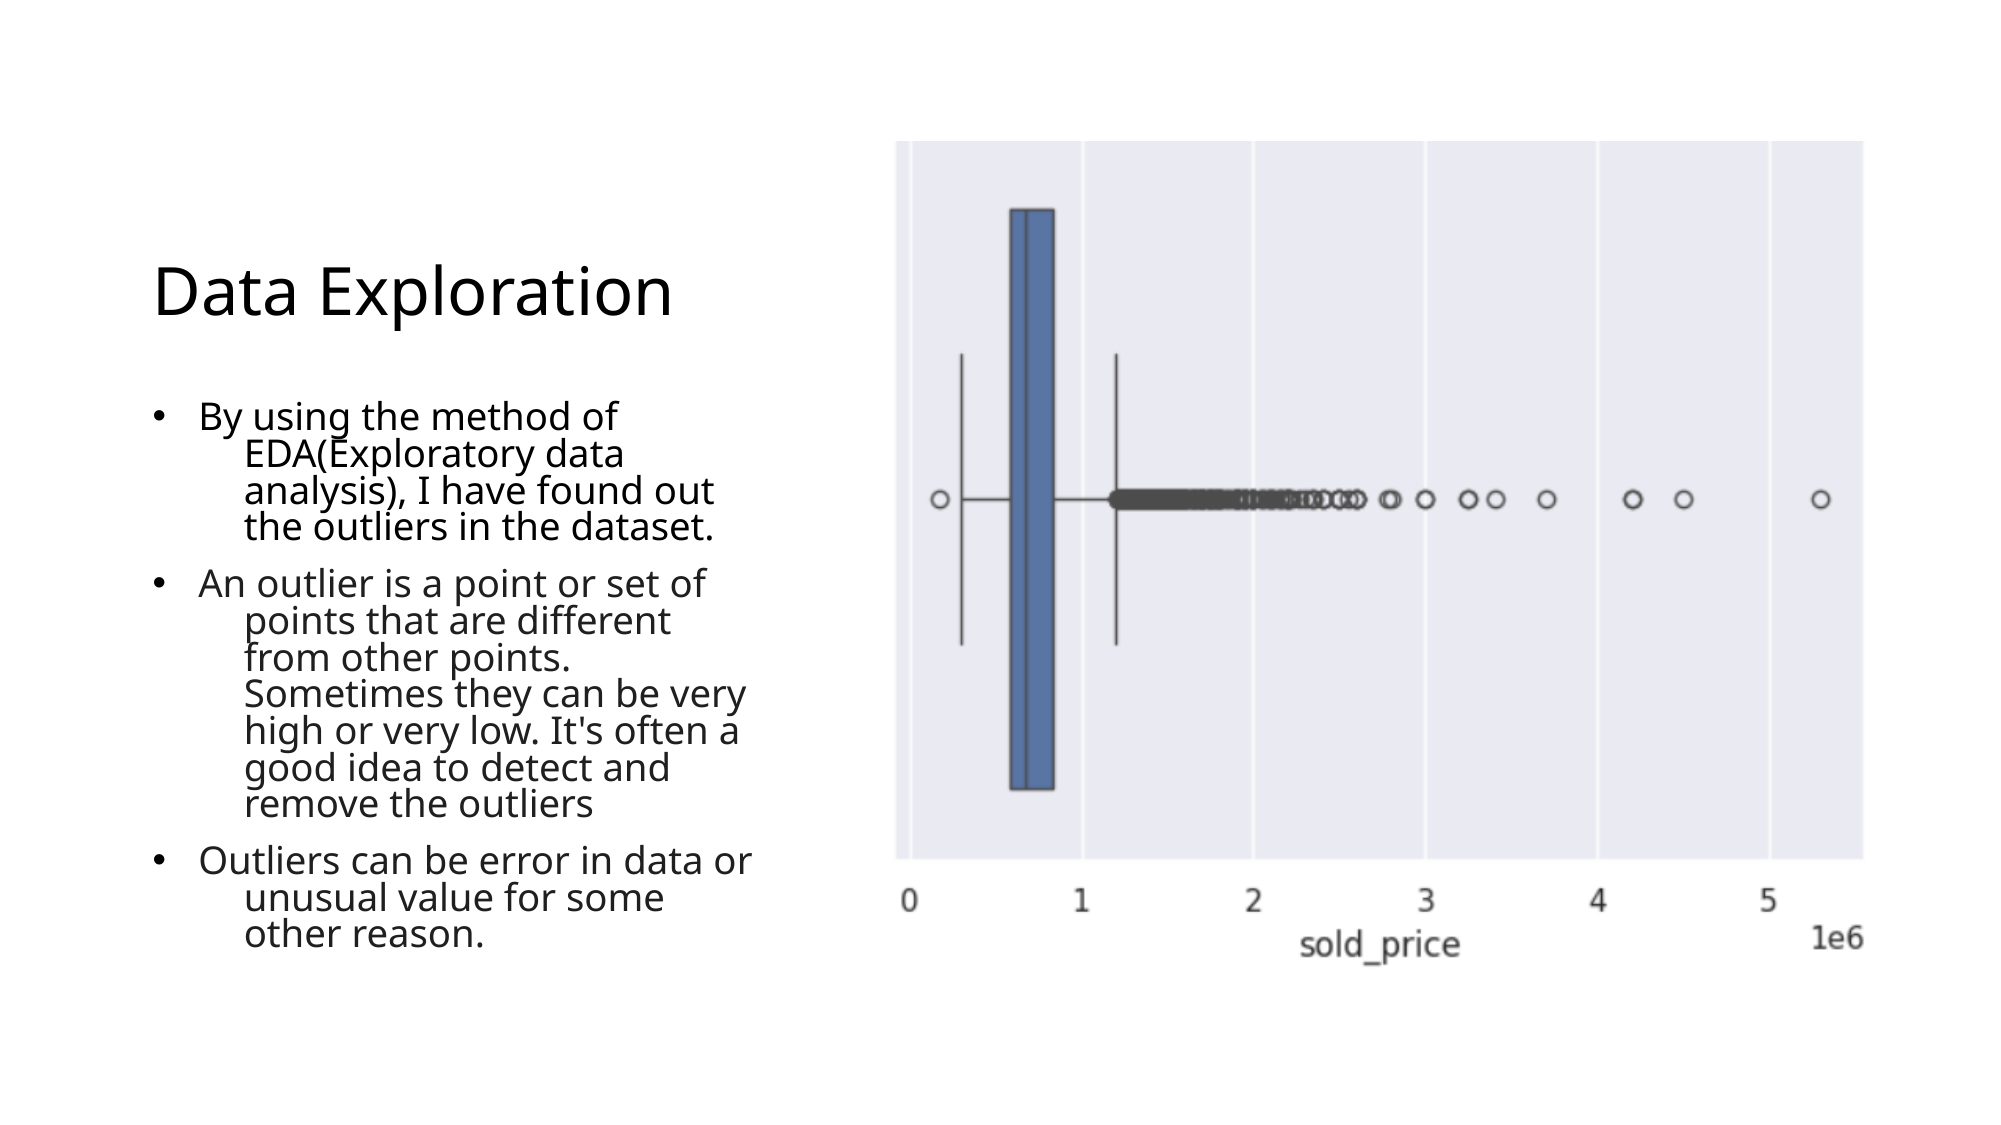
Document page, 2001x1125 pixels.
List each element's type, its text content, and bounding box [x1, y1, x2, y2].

picture [878, 141, 1922, 984]
list By using the method of EDA(Exploratory data analysis), I have found out the outliers in the dataset. An outlier is a point or set of points that are different from other points. Sometimes they can be very high or very low. It's often a good idea to detect and remove the outliers Outliers can be error in data or unusual value for some other reason. [137, 337, 783, 963]
title Data Exploration [137, 75, 783, 337]
